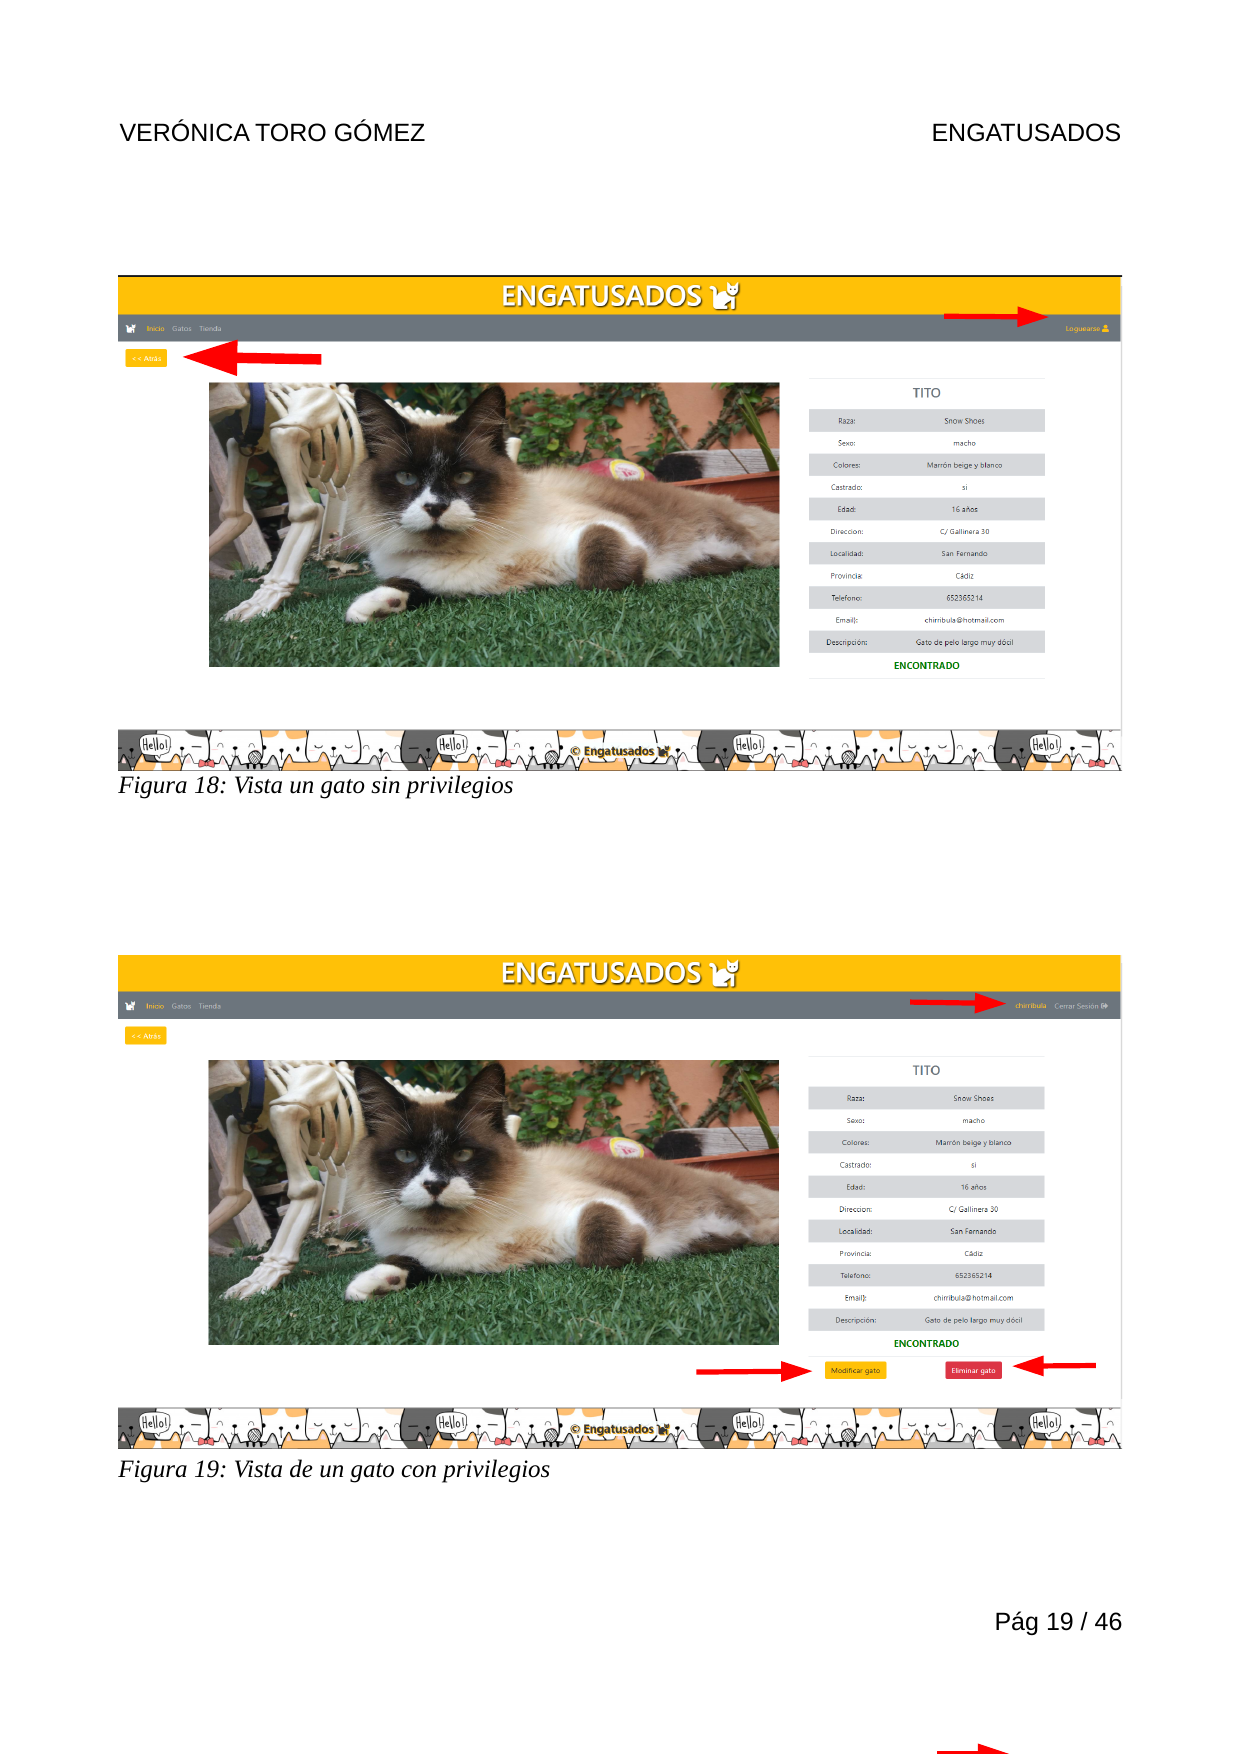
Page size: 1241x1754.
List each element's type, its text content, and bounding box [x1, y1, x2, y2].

text Figura 19: Vista de un gato con privilegios [118, 1449, 1122, 1483]
picture [118, 955, 1123, 1449]
text Figura 18: Vista un gato sin privilegios [118, 771, 1122, 799]
picture [118, 275, 1123, 771]
